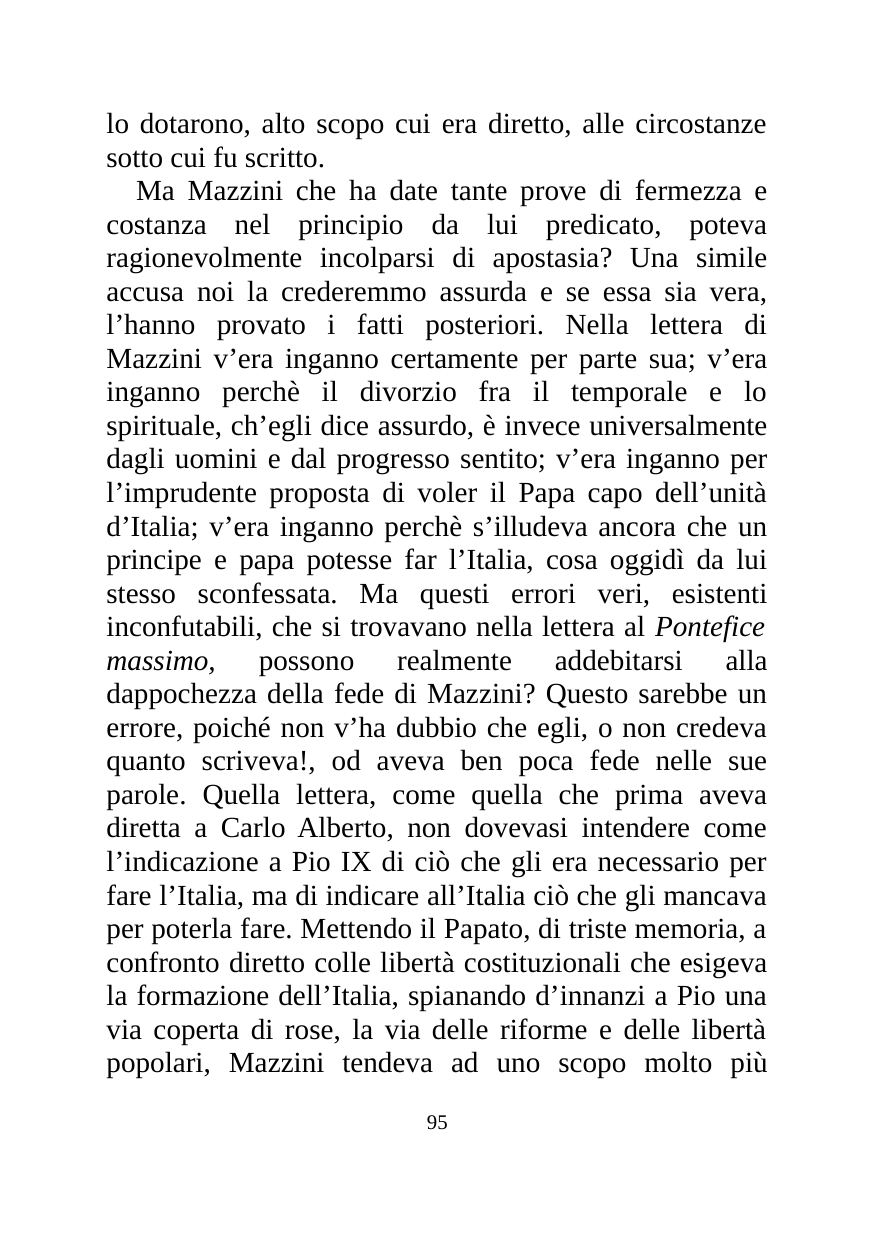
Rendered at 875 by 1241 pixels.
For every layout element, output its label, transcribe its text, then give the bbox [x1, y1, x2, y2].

text Ma Mazzini che ha date tante prove di fermezza e costanza nel principio da lui predicato, poteva ragionevolmente incolparsi di apostasia? Una simile accusa noi la crederemmo assurda e se essa sia vera, l’hanno provato i fatti posteriori. Nella lettera di Mazzini v’era inganno certamente per parte sua; v’era inganno perchè il divorzio fra il temporale e lo spirituale, ch’egli dice assurdo, è invece universalmente dagli uomini e dal progresso sentito; v’era inganno per l’imprudente proposta di voler il Papa capo dell’unità d’Italia; v’era inganno perchè s’illudeva ancora che un principe e papa potesse far l’Italia, cosa oggidì da lui stesso sconfessata. Ma questi errori veri, esistenti inconfutabili, che si trovavano nella lettera al Pontefice massimo, possono realmente addebitarsi alla dappochezza della fede di Mazzini? Questo sarebbe un errore, poiché non v’ha dubbio che egli, o non credeva quanto scriveva!, od aveva ben poca fede nelle sue parole. Quella lettera, come quella che prima aveva diretta a Carlo Alberto, non dovevasi intendere come l’indicazione a Pio IX di ciò che gli era necessario per fare l’Italia, ma di indicare all’Italia ciò che gli mancava per poterla fare. Mettendo il Papato, di triste memoria, a confronto diretto colle libertà costituzionali che esigeva la formazione dell’Italia, spianando d’innanzi a Pio una via coperta di rose, la via delle riforme e delle libertà popolari, Mazzini tendeva ad uno scopo molto più [106, 173, 768, 1079]
text lo dotarono, alto scopo cui era diretto, alle circostanze sotto cui fu scritto. [106, 106, 768, 173]
